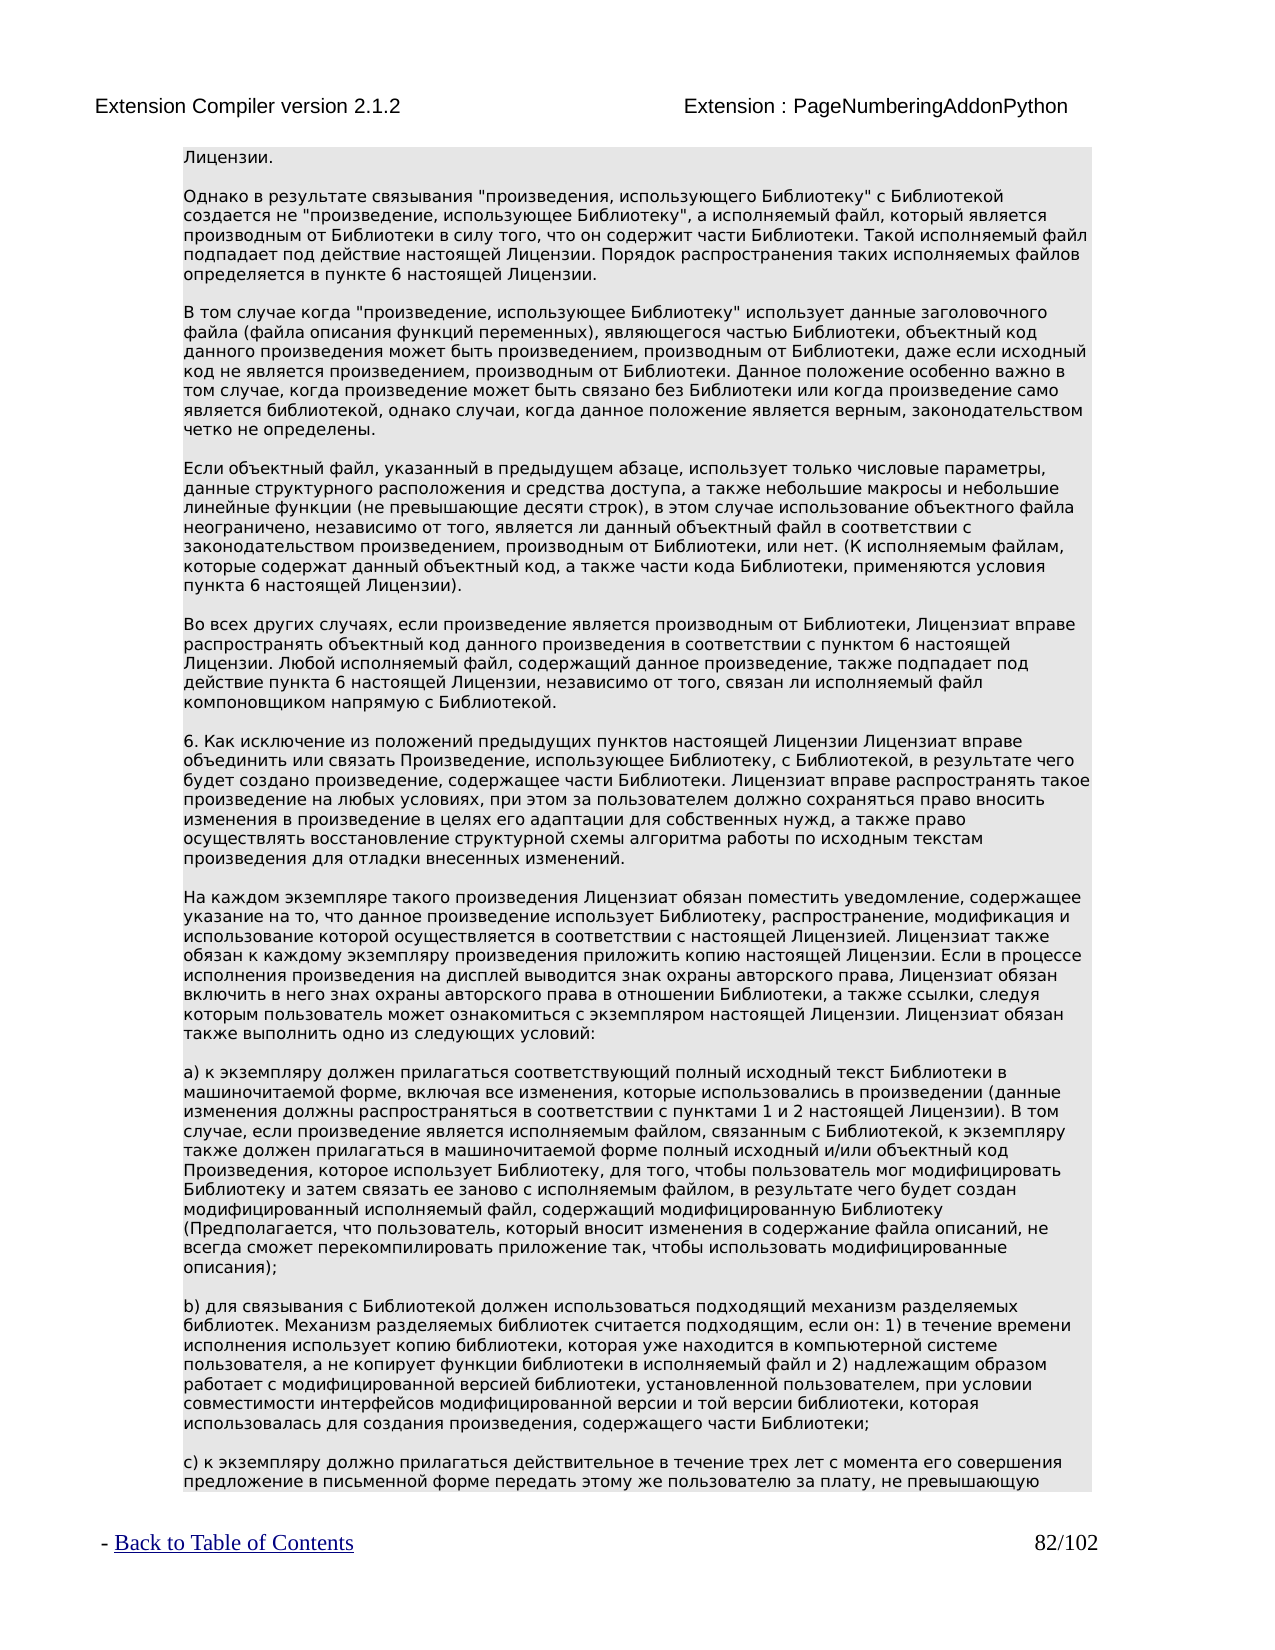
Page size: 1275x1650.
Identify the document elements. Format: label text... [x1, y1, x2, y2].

text В том случае когда "произведение, использующее Библиотеку" использует данные заголовочного файла (файла описания функций переменных), являющегося частью Библиотеки, объектный код данного произведения может быть произведением, производным от Библиотеки, даже если исходный код не является произведением, производным от Библиотеки. Данное положение особенно важно в том случае, когда произведение может быть связано без Библиотеки или когда произведение само является библиотекой, однако случаи, когда данное положение является верным, законодательством четко не определены. [183, 303, 1092, 440]
text c) к экземпляру должно прилагаться действительное в течение трех лет с момента его совершения предложение в письменной форме передать этому же пользователю за плату, не превышающую [183, 1453, 1092, 1492]
text Лицензии. [183, 147, 1092, 167]
text Если объектный файл, указанный в предыдущем абзаце, использует только числовые параметры, данные структурного расположения и средства доступа, а также небольшие макросы и небольшие линейные функции (не превышающие десяти строк), в этом случае использование объектного файла неограничено, независимо от того, является ли данный объектный файл в соответствии с законодательством произведением, производным от Библиотеки, или нет. (К исполняемым файлам, которые содержат данный объектный код, а также части кода Библиотеки, применяются условия пункта 6 настоящей Лицензии). [183, 459, 1092, 596]
text Однако в результате связывания "произведения, использующего Библиотеку" с Библиотекой создается не "произведение, использующее Библиотеку", а исполняемый файл, который является производным от Библиотеки в силу того, что он содержит части Библиотеки. Такой исполняемый файл подпадает под действие настоящей Лицензии. Порядок распространения таких исполняемых файлов определяется в пункте 6 настоящей Лицензии. [183, 186, 1092, 284]
text а) к экземпляру должен прилагаться соответствующий полный исходный текст Библиотеки в машиночитаемой форме, включая все изменения, которые использовались в произведении (данные изменения должны распространяться в соответствии с пунктами 1 и 2 настоящей Лицензии). В том случае, если произведение является исполняемым файлом, связанным с Библиотекой, к экземпляру также должен прилагаться в машиночитаемой форме полный исходный и/или объектный код Произведения, которое использует Библиотеку, для того, чтобы пользователь мог модифицировать Библиотеку и затем связать ее заново с исполняемым файлом, в результате чего будет создан модифицированный исполняемый файл, содержащий модифицированную Библиотеку (Предполагается, что пользователь, который вносит изменения в содержание файла описаний, не всегда сможет перекомпилировать приложение так, чтобы использовать модифицированные описания); [183, 1063, 1092, 1277]
text 6. Как исключение из положений предыдущих пунктов настоящей Лицензии Лицензиат вправе объединить или связать Произведение, использующее Библиотеку, с Библиотекой, в результате чего будет создано произведение, содержащее части Библиотеки. Лицензиат вправе распространять такое произведение на любых условиях, при этом за пользователем должно сохраняться право вносить изменения в произведение в целях его адаптации для собственных нужд, а также право осуществлять восстановление структурной схемы алгоритма работы по исходным текстам произведения для отладки внесенных изменений. [183, 732, 1092, 868]
text b) для связывания с Библиотекой должен использоваться подходящий механизм разделяемых библиотек. Механизм разделяемых библиотек считается подходящим, если он: 1) в течение времени исполнения использует копию библиотеки, которая уже находится в компьютерной системе пользователя, а не копирует функции библиотеки в исполняемый файл и 2) надлежащим образом работает с модифицированной версией библиотеки, установленной пользователем, при условии совместимости интерфейсов модифицированной версии и той версии библиотеки, которая использовалась для создания произведения, содержащего части Библиотеки; [183, 1297, 1092, 1433]
text На каждом экземпляре такого произведения Лицензиат обязан поместить уведомление, содержащее указание на то, что данное произведение использует Библиотеку, распространение, модификация и использование которой осуществляется в соответствии с настоящей Лицензией. Лицензиат также обязан к каждому экземпляру произведения приложить копию настоящей Лицензии. Если в процессе исполнения произведения на дисплей выводится знак охраны авторского права, Лицензиат обязан включить в него знах охраны авторского права в отношении Библиотеки, а также ссылки, следуя которым пользователь может ознакомиться с экземпляром настоящей Лицензии. Лицензиат обязан также выполнить одно из следующих условий: [183, 888, 1092, 1043]
text Во всех других случаях, если произведение является производным от Библиотеки, Лицензиат вправе распространять объектный код данного произведения в соответствии с пунктом 6 настоящей Лицензии. Любой исполняемый файл, содержащий данное произведение, также подпадает под действие пункта 6 настоящей Лицензии, независимо от того, связан ли исполняемый файл компоновщиком напрямую с Библиотекой. [183, 615, 1092, 712]
